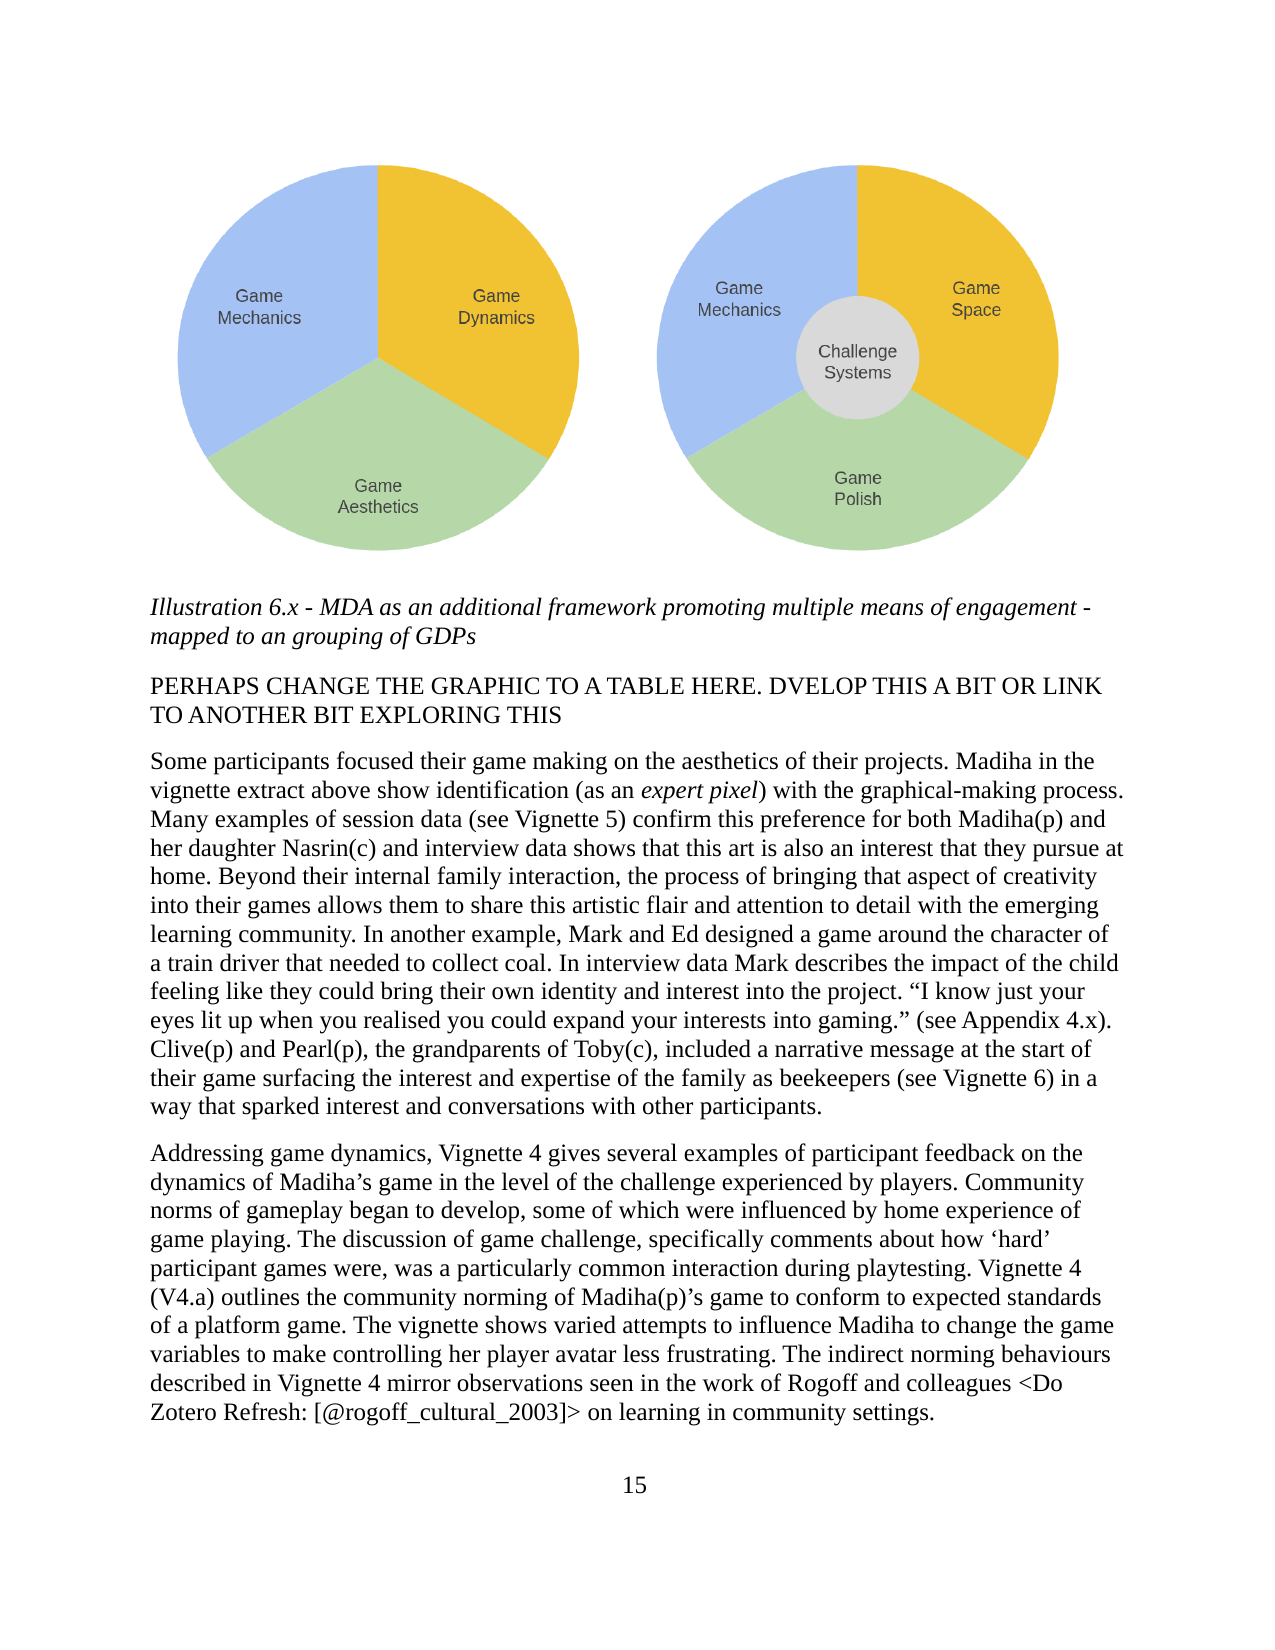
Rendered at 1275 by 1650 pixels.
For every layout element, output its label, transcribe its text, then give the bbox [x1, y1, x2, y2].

text Some participants focused their game making on the aesthetics of their projects. Madiha in the vignette extract above show identification (as an expert pixel) with the graphical-making process. Many examples of session data (see Vignette 5) confirm this preference for both Madiha(p) and her daughter Nasrin(c) and interview data shows that this art is also an interest that they pursue at home. Beyond their internal family interaction, the process of bringing that aspect of creativity into their games allows them to share this artistic flair and attention to detail with the emerging learning community. In another example, Mark and Ed designed a game around the character of a train driver that needed to collect coal. In interview data Mark describes the impact of the child feeling like they could bring their own identity and interest into the project. “I know just your eyes lit up when you realised you could expand your interests into gaming.” (see Appendix 4.x). Clive(p) and Pearl(p), the grandparents of Toby(c), included a narrative message at the start of their game surfacing the interest and expertise of the family as beekeepers (see Vignette 6) in a way that sparked interest and conversations with other participants. [150, 746, 1125, 1120]
text Illustration 6.x - MDA as an additional framework promoting multiple means of engagement - mapped to an grouping of GDPs [150, 592, 1125, 649]
text Addressing game dynamics, Vignette 4 gives several examples of participant feedback on the dynamics of Madiha’s game in the level of the challenge experienced by players. Community norms of gameplay began to develop, some of which were influenced by home experience of game playing. The discussion of game challenge, specifically comments about how ‘hard’ participant games were, was a particularly common interaction during playtesting. Vignette 4 (V4.a) outlines the community norming of Madiha(p)’s game to conform to expected standards of a platform game. The vignette shows varied attempts to influence Madiha to change the game variables to make controlling her player avatar less frustrating. The indirect norming behaviours described in Vignette 4 mirror observations seen in the work of Rogoff and colleagues <Do Zotero Refresh: [@rogoff_cultural_2003]> on learning in community settings. [150, 1138, 1125, 1426]
picture [150, 150, 1077, 580]
text PERHAPS CHANGE THE GRAPHIC TO A TABLE HERE. DVELOP THIS A BIT OR LINK TO ANOTHER BIT EXPLORING THIS [150, 671, 1125, 728]
